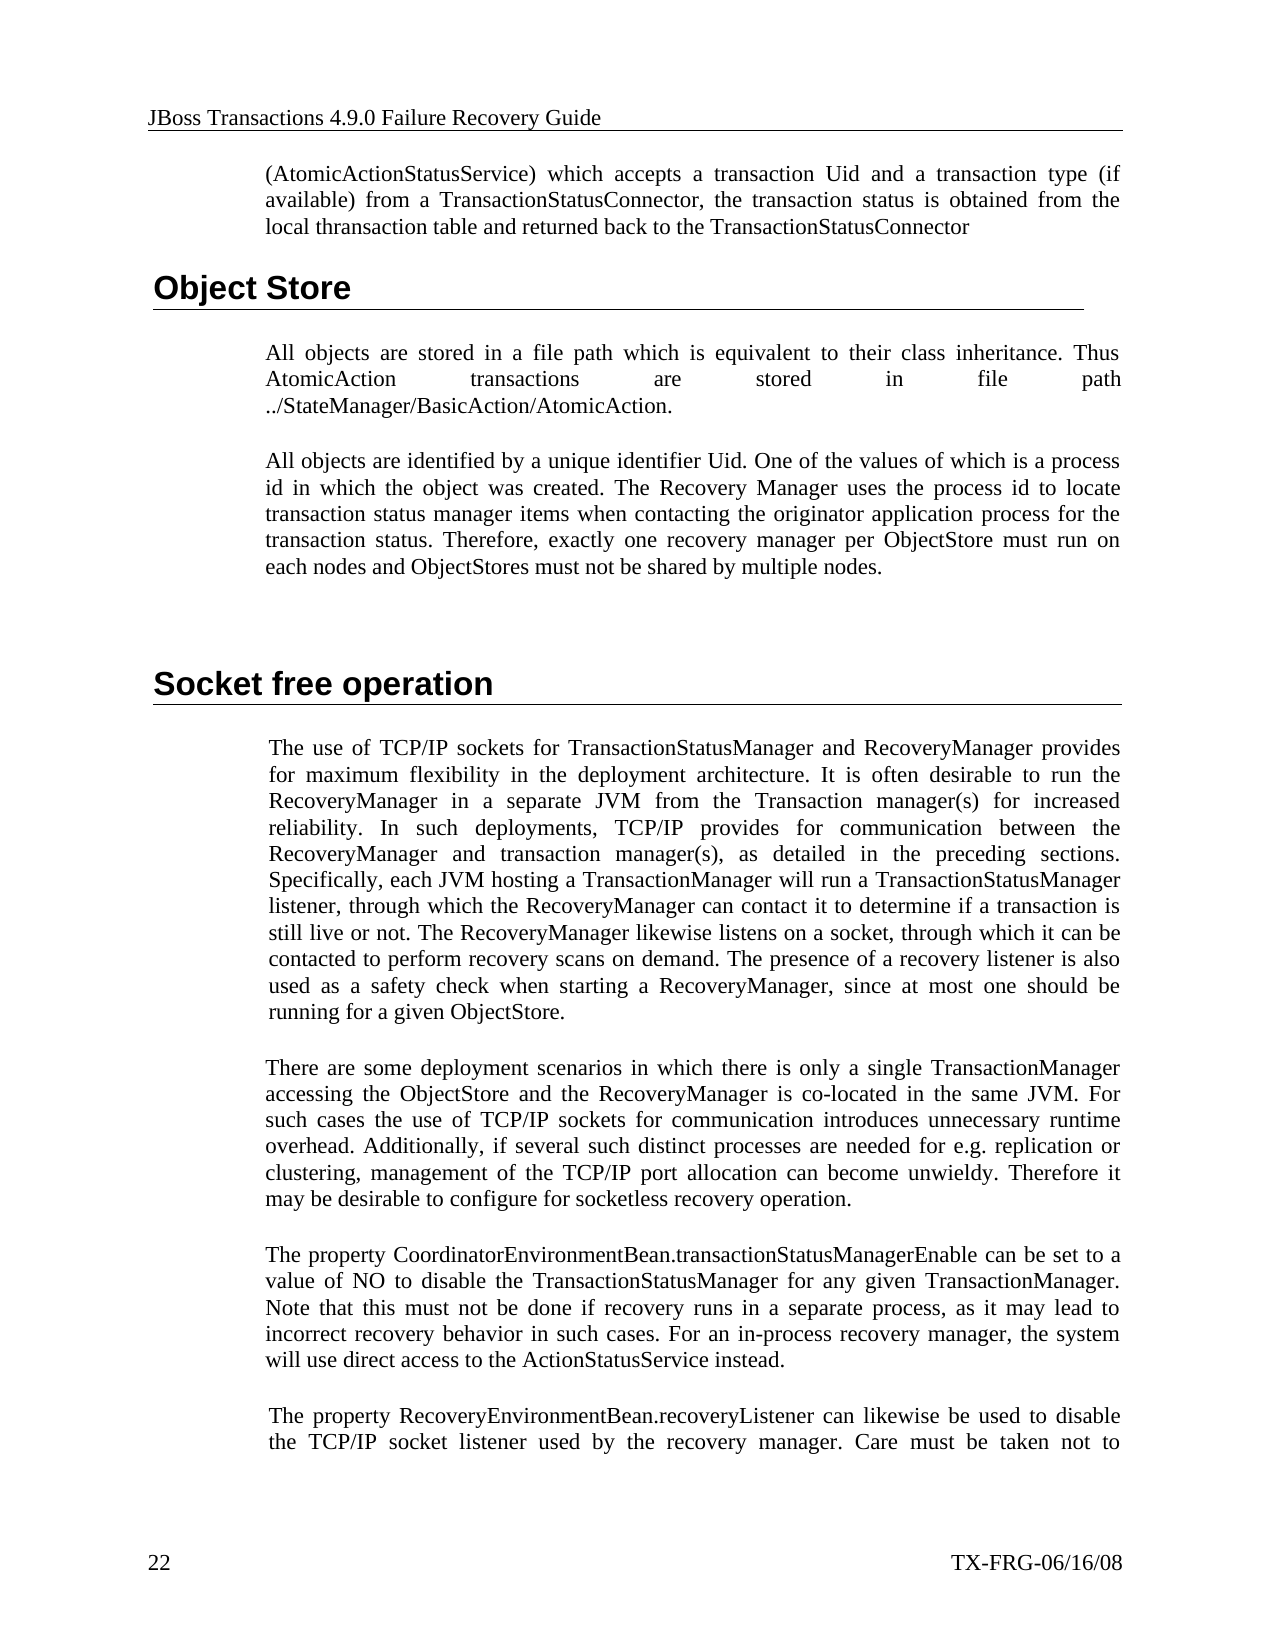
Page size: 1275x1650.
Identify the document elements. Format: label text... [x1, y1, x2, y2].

subtitle Socket free operation [153, 664, 1122, 704]
text All objects are stored in a file path which is equivalent to their class inheritance. Thus AtomicAction transactions are stored in file path ../StateManager/BasicAction/AtomicAction. [265, 339, 1122, 418]
text There are some deployment scenarios in which there is only a single TransactionManager accessing the ObjectStore and the RecoveryManager is co-located in the same JVM. For such cases the use of TCP/IP sockets for communication introduces unnecessary runtime overhead. Additionally, if several such distinct processes are needed for e.g. replication or clustering, management of the TCP/IP port allocation can become unwieldy. Therefore it may be desirable to configure for socketless recovery operation. [265, 1053, 1122, 1212]
text The property RecoveryEnvironmentBean.recoveryListener can likewise be used to disable the TCP/IP socket listener used by the recovery manager. Care must be taken not to [268, 1402, 1122, 1454]
text The property CoordinatorEnvironmentBean.transactionStatusManagerEnable can be set to a value of NO to disable the TransactionStatusManager for any given TransactionManager. Note that this must not be done if recovery runs in a separate process, as it may lead to incorrect recovery behavior in such cases. For an in-process recovery manager, the system will use direct access to the ActionStatusService instead. [265, 1241, 1122, 1373]
text (AtomicActionStatusService) which accepts a transaction Uid and a transaction type (if available) from a TransactionStatusConnector, the transaction status is obtained from the local thransaction table and returned back to the TransactionStatusConnector [265, 160, 1122, 239]
text All objects are identified by a unique identifier Uid. One of the values of which is a process id in which the object was created. The Recovery Manager uses the process id to locate transaction status manager items when contacting the originator application process for the transaction status. Therefore, exactly one recovery manager per ObjectStore must run on each nodes and ObjectStores must not be shared by multiple nodes. [265, 447, 1122, 579]
text The use of TCP/IP sockets for TransactionStatusManager and RecoveryManager provides for maximum flexibility in the deployment architecture. It is often desirable to run the RecoveryManager in a separate JVM from the Transaction manager(s) for increased reliability. In such deployments, TCP/IP provides for communication between the RecoveryManager and transaction manager(s), as detailed in the preceding sections. Specifically, each JVM hosting a TransactionManager will run a TransactionStatusManager listener, through which the RecoveryManager can contact it to determine if a transaction is still live or not. The RecoveryManager likewise listens on a socket, through which it can be contacted to perform recovery scans on demand. The presence of a recovery listener is also used as a safety check when starting a RecoveryManager, since at most one should be running for a given ObjectStore. [268, 734, 1122, 1024]
subtitle Object Store [153, 268, 1084, 309]
